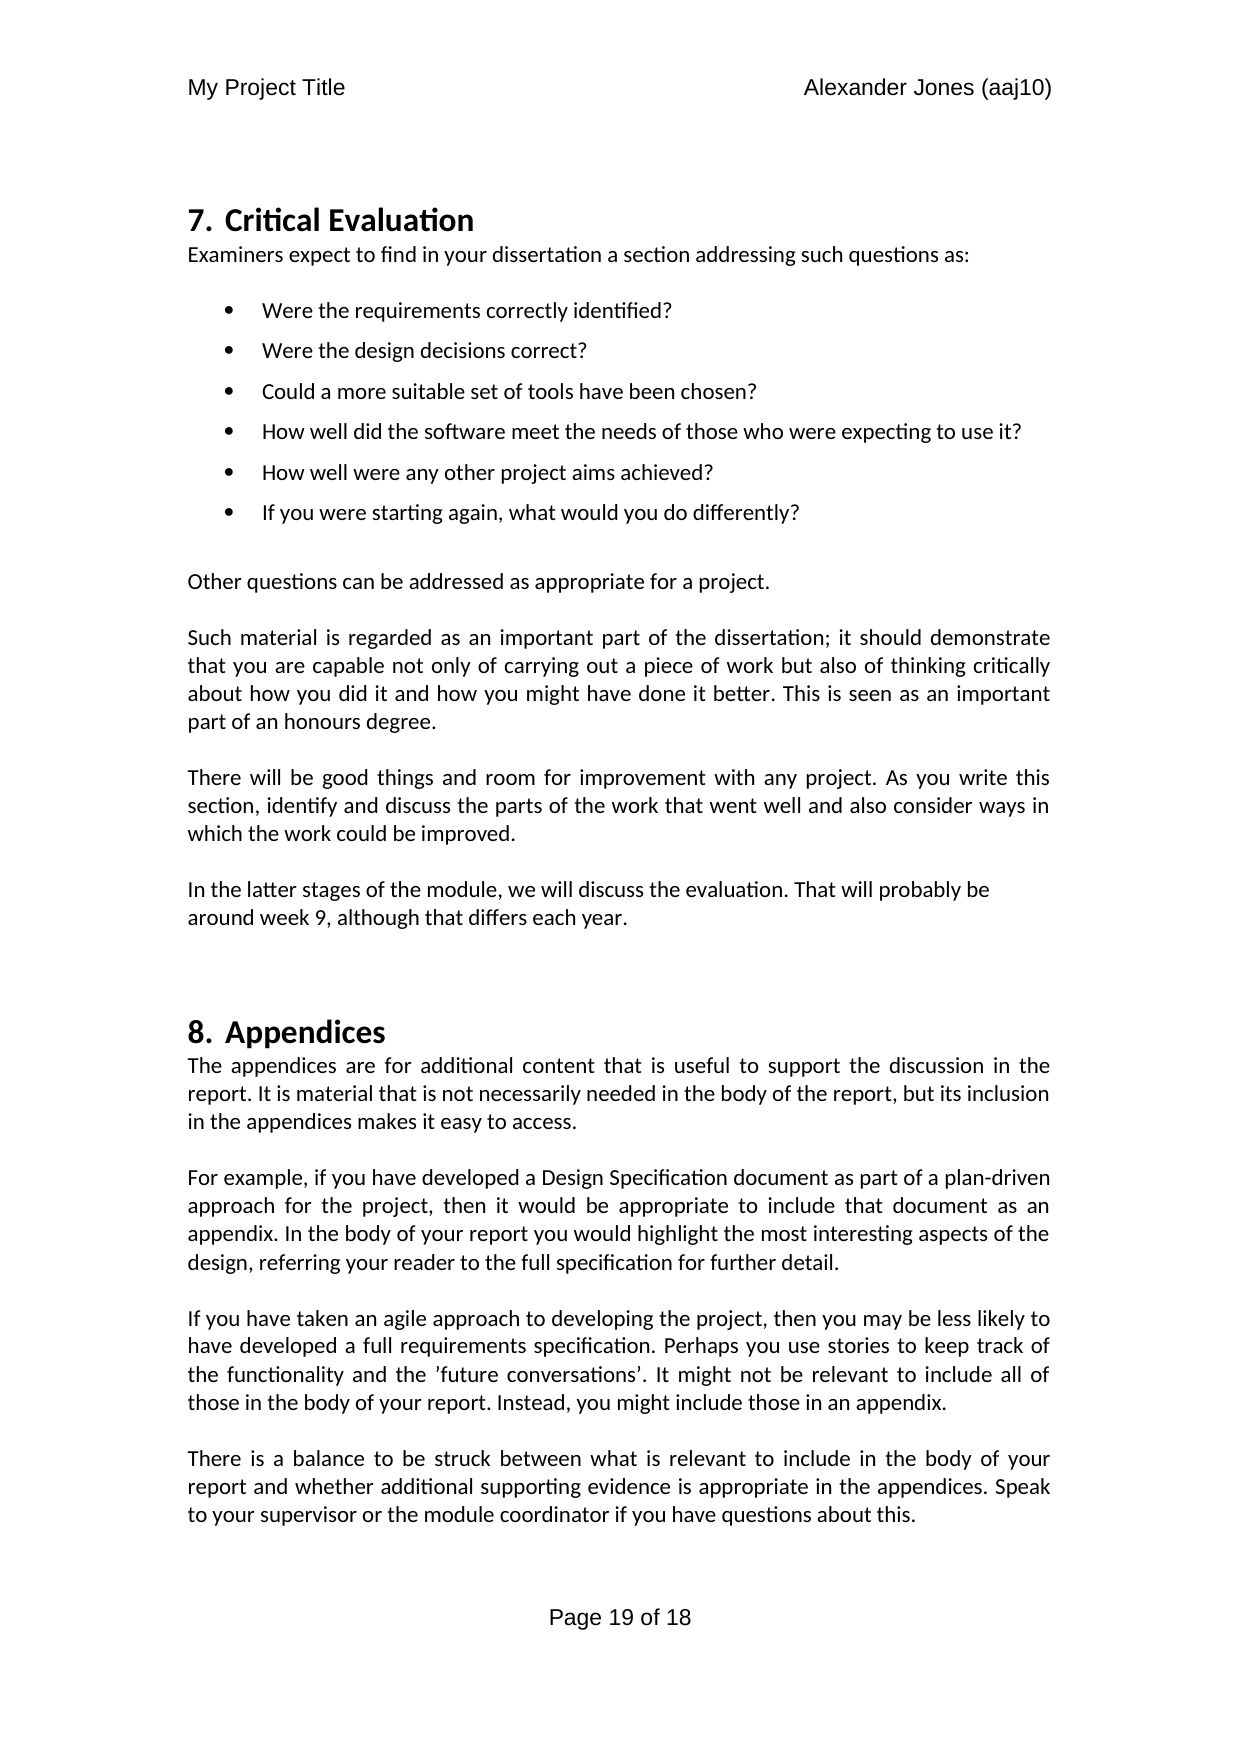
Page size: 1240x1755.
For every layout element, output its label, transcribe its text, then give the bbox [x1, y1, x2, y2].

text Such material is regarded as an important part of the dissertation; it should demonstrate that you are capable not only of carrying out a piece of work but also of thinking critically about how you did it and how you might have done it better. This is seen as an important part of an honours degree. [187, 623, 1052, 735]
list Could a more suitable set of tools have been chosen? [225, 377, 1052, 405]
subtitle Appendices [187, 1011, 1052, 1051]
text For example, if you have developed a Design Specification document as part of a plan-driven approach for the project, then it would be appropriate to include that document as an appendix. In the body of your report you would highlight the most interesting aspects of the design, referring your reader to the full specification for further detail. [187, 1163, 1052, 1276]
subtitle Critical Evaluation [187, 199, 1052, 240]
list Were the design decisions correct? [225, 336, 1052, 364]
text Examiners expect to find in your dissertation a section addressing such questions as: [187, 240, 1052, 268]
list Were the requirements correctly identified? [225, 296, 1052, 324]
text Other questions can be addressed as appropriate for a project. [187, 567, 1052, 595]
list If you were starting again, what would you do differently? [225, 498, 1052, 527]
text If you have taken an agile approach to developing the project, then you may be less likely to have developed a full requirements specification. Perhaps you use stories to keep track of the functionality and the ’future conversations’. It might not be relevant to include all of those in the body of your report. Instead, you might include those in an appendix. [187, 1304, 1052, 1416]
list How well did the software meet the needs of those who were expecting to use it? [225, 417, 1052, 446]
text There is a balance to be struck between what is relevant to include in the body of your report and whether additional supporting evidence is appropriate in the appendices. Speak to your supervisor or the module coordinator if you have questions about this. [187, 1444, 1052, 1528]
text The appendices are for additional content that is useful to support the discussion in the report. It is material that is not necessarily needed in the body of the report, but its inclusion in the appendices makes it easy to access. [187, 1051, 1052, 1136]
text There will be good things and room for improvement with any project. As you write this section, identify and discuss the parts of the work that went well and also consider ways in which the work could be improved. [187, 763, 1052, 847]
text In the latter stages of the module, we will discuss the evaluation. That will probably be around week 9, although that differs each year. [187, 875, 1052, 931]
list How well were any other project aims achieved? [225, 458, 1052, 486]
